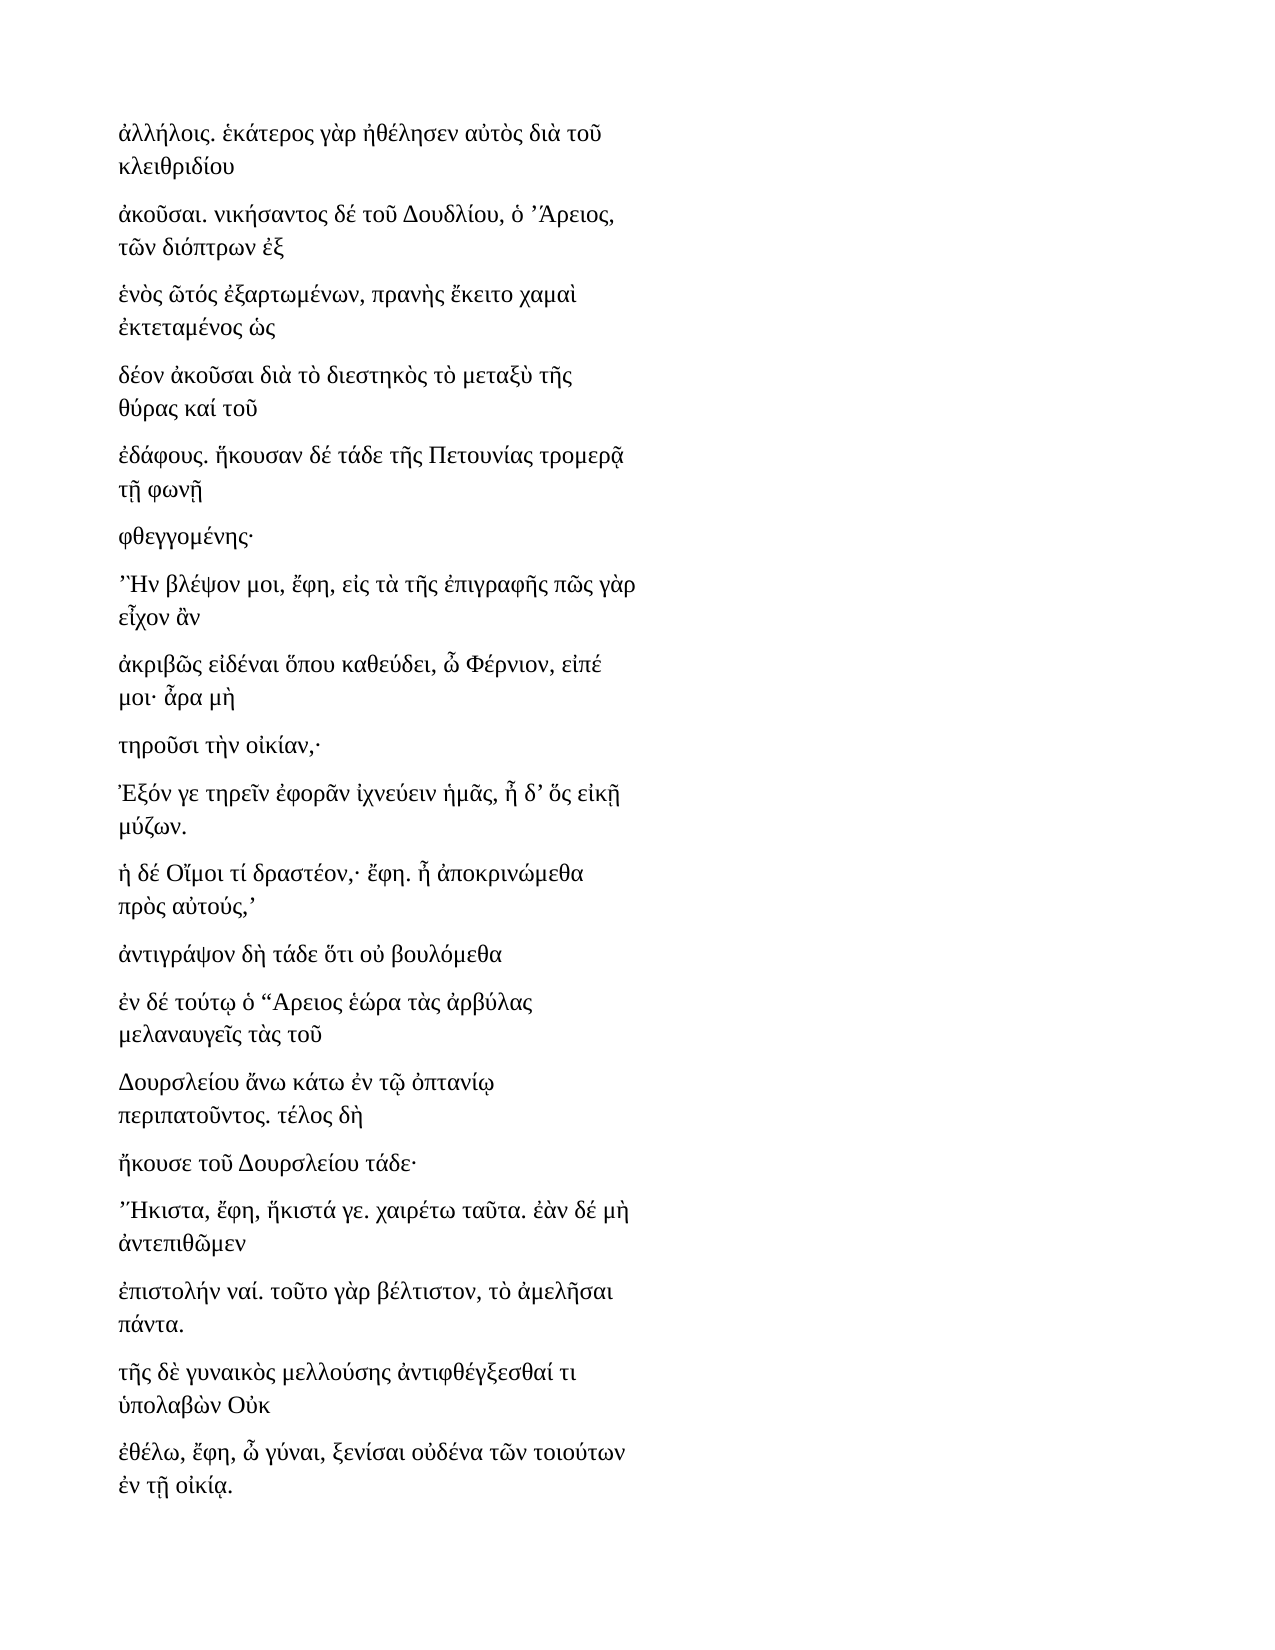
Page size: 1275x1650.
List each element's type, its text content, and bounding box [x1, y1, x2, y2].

table_cell τηροῦσι τὴν οἰκίαν,· [118, 730, 637, 778]
table_cell [638, 521, 1157, 569]
table_cell [638, 778, 1157, 858]
table_cell [638, 118, 1157, 199]
table_cell ἐν δέ τούτῳ ὁ “Αρειος ἑώρα τὰς ἀρβύλας μελαναυγεῖς τὰς τοῦ [118, 987, 637, 1067]
table_cell [638, 858, 1157, 939]
table_cell δέον ἀκοῦσαι διὰ τὸ διεστηκὸς τὸ μεταξὺ τῆς θύρας καί τοῦ [118, 360, 637, 441]
table_cell [638, 1437, 1157, 1518]
table_cell ἀκριβῶς εἰδέναι ὅπου καθεύδει, ὦ Φέρνιον, εἰπέ μοι· ἆρα μὴ [118, 650, 637, 730]
table_cell [638, 1148, 1157, 1195]
table_cell [638, 650, 1157, 730]
table_cell ἀντιγράψον δὴ τάδε ὅτι οὐ βουλόμεθα [118, 939, 637, 987]
table_cell [638, 569, 1157, 649]
table_cell [638, 730, 1157, 778]
table_cell ἐπιστολήν ναί. τοῦτο γὰρ βέλτιστον, τὸ ἀμελῆσαι πάντα. [118, 1276, 637, 1357]
table_cell [638, 1195, 1157, 1276]
table_cell [638, 360, 1157, 441]
table_cell Ἐξόν γε τηρεῖν ἐφορᾶν ἰχνεύειν ἡμᾶς, ἦ δ’ ὅς εἰκῇ μύζων. [118, 778, 637, 858]
table_cell [638, 199, 1157, 279]
table_cell [638, 939, 1157, 987]
table_cell Δουρσλείου ἄνω κάτω ἐν τῷ ὀπτανίῳ περιπατοῦντος. τέλος δὴ [118, 1067, 637, 1148]
table_cell φθεγγομένης· [118, 521, 637, 569]
table_cell [638, 1276, 1157, 1357]
table_cell ἤκουσε τοῦ Δουρσλείου τάδε· [118, 1148, 637, 1195]
table_cell [638, 279, 1157, 360]
table_cell [638, 441, 1157, 521]
table_cell [638, 1357, 1157, 1437]
table_cell τῆς δὲ γυναικὸς μελλούσης ἀντιφθέγξεσθαί τι ὑπολαβὼν Οὐκ [118, 1357, 637, 1437]
table_cell ἀλλήλοις. ἑκάτερος γὰρ ἠθέλησεν αὐτὸς διὰ τοῦ κλειθριδίου [118, 118, 637, 199]
table_cell ἐθέλω, ἔφη, ὦ γύναι, ξενίσαι οὐδένα τῶν τοιούτων ἐν τῇ οἰκίᾳ. [118, 1437, 637, 1518]
table_cell [638, 1067, 1157, 1148]
table_cell ’Ὴν βλέψον μοι, ἔφη, εἰς τὰ τῆς ἐπιγραφῆς πῶς γὰρ εἶχον ἂν [118, 569, 637, 649]
table_cell ἑνὸς ῶτός ἐξαρτωμένων, πρανὴς ἔκειτο χαμαὶ ἐκτεταμένος ὡς [118, 279, 637, 360]
table_cell ἐδάφους. ἥκουσαν δέ τάδε τῆς Πετουνίας τρομερᾷ τῇ φωνῇ [118, 441, 637, 521]
table_cell ἀκοῦσαι. νικήσαντος δέ τοῦ Δουδλίου, ὁ ’Άρειος, τῶν διόπτρων ἐξ [118, 199, 637, 279]
table_cell ἡ δέ Οἴμοι τί δραστέον,· ἔφη. ἦ ἀποκρινώμεθα πρὸς αὐτούς,’ [118, 858, 637, 939]
table_cell [638, 987, 1157, 1067]
table_cell ’Ήκιστα, ἔφη, ἥκιστά γε. χαιρέτω ταῦτα. ἐὰν δέ μὴ ἀντεπιθῶμεν [118, 1195, 637, 1276]
